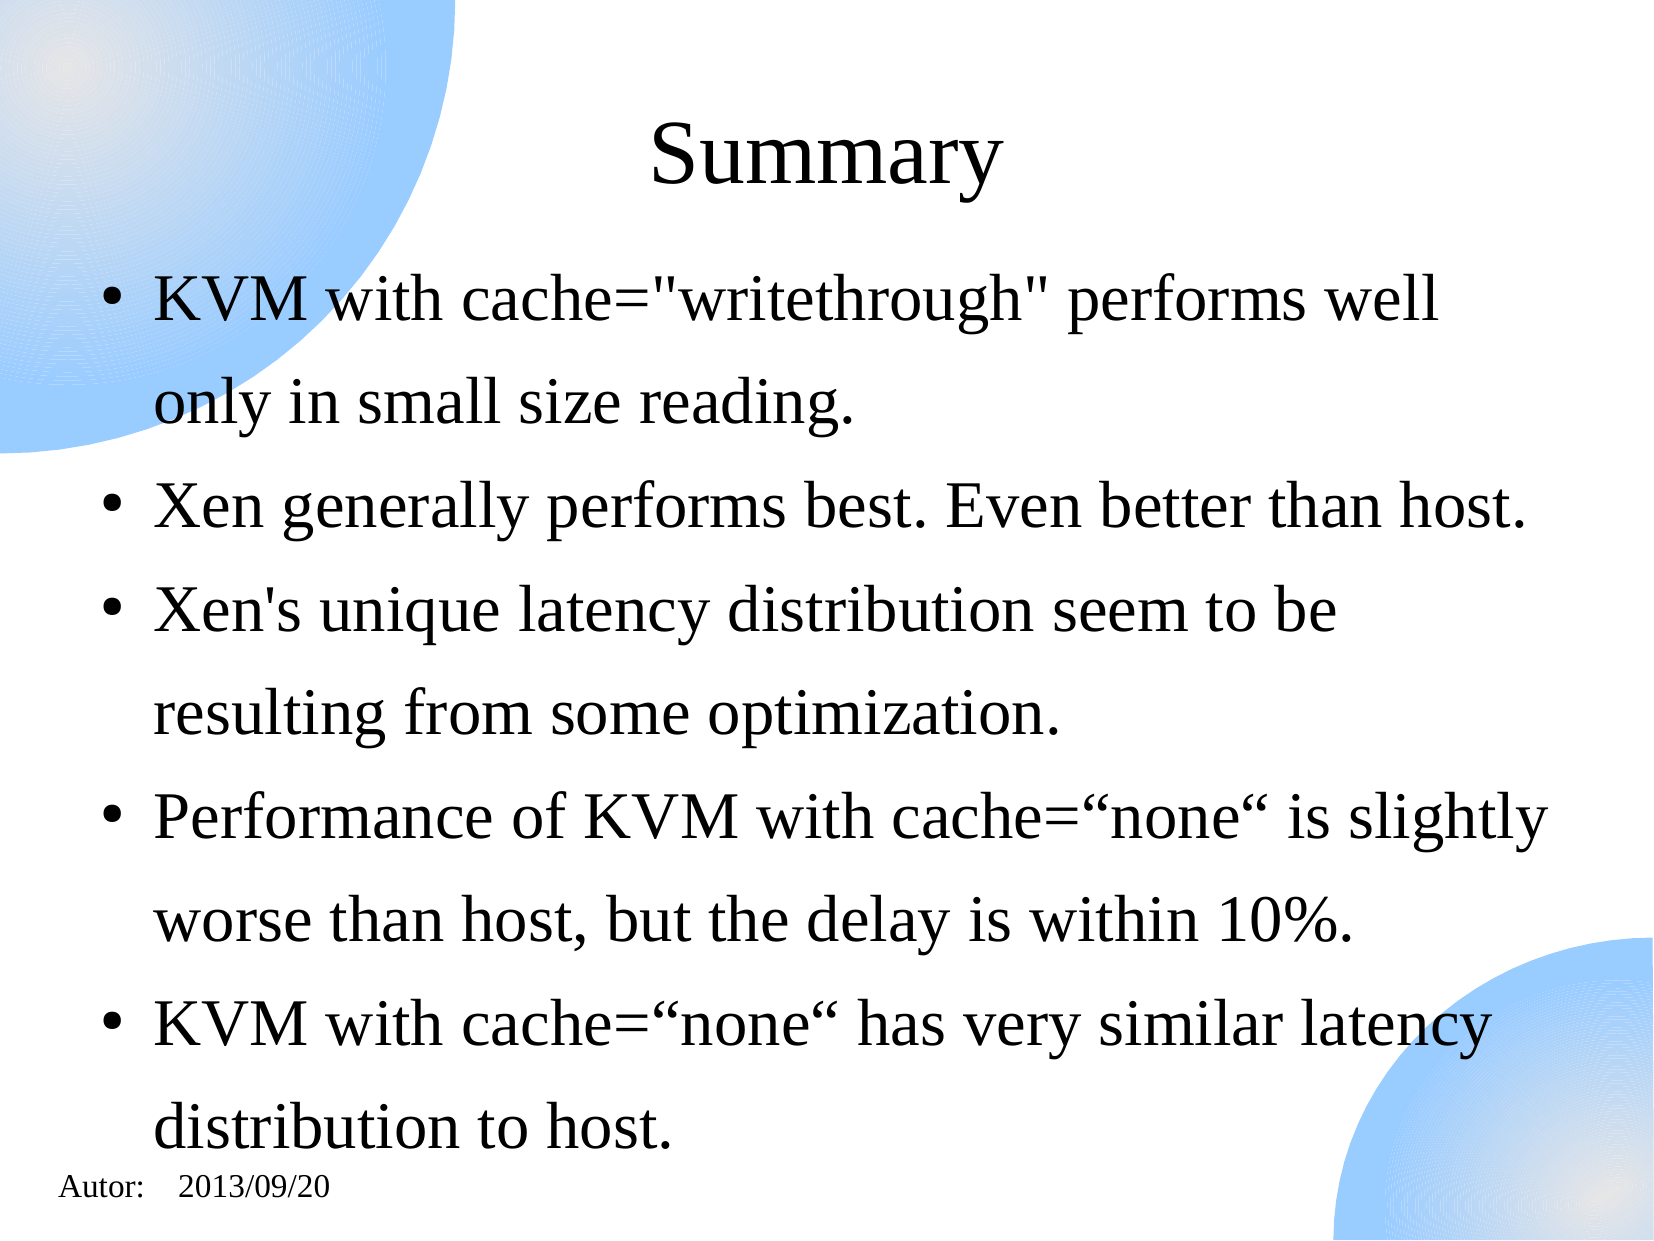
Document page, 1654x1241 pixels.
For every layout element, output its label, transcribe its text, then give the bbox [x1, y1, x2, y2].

list KVM with cache="writethrough" performs well only in small size reading. Xen generally performs best. Even better than host. Xen's unique latency distribution seem to be resulting from some optimization. Performance of KVM with cache=“none“ is slightly worse than host, but the delay is within 10%. KVM with cache=“none“ has very similar latency distribution to host. [82, 260, 1571, 1164]
title Summary [82, 49, 1571, 257]
